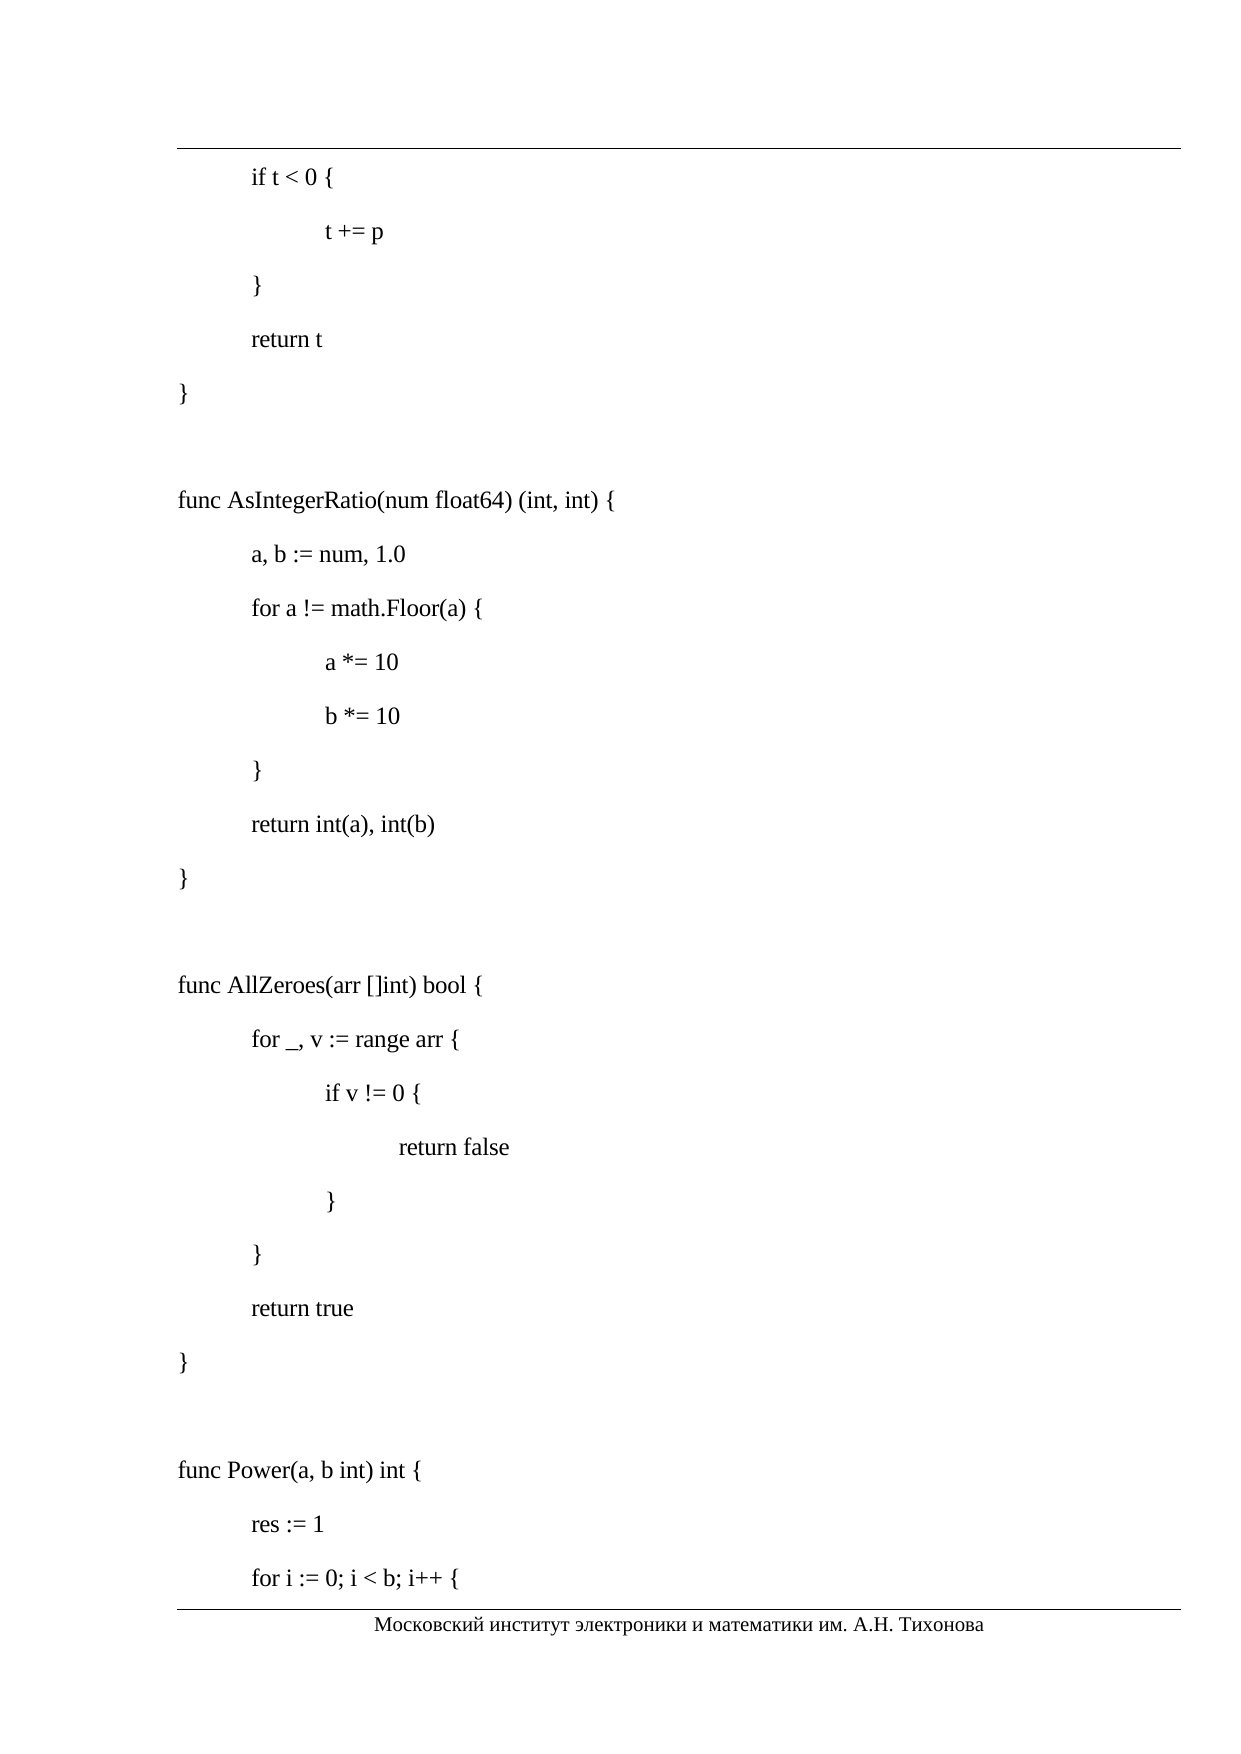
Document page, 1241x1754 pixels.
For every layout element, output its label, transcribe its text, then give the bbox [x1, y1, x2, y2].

text a, b := num, 1.0 [177, 539, 1181, 568]
text } [177, 755, 1181, 784]
text if t < 0 { [177, 162, 1181, 191]
text return true [177, 1293, 1181, 1322]
text b *= 10 [177, 701, 1181, 730]
text } [177, 1347, 1181, 1376]
text if v != 0 { [177, 1078, 1181, 1107]
text return t [177, 324, 1181, 353]
text return false [177, 1132, 1181, 1161]
text } [177, 863, 1181, 891]
text t += p [177, 216, 1181, 245]
text func AsIntegerRatio(num float64) (int, int) { [177, 486, 1181, 514]
text for _, v := range arr { [177, 1024, 1181, 1053]
text } [177, 378, 1181, 407]
text for a != math.Floor(a) { [177, 593, 1181, 622]
text for i := 0; i < b; i++ { [177, 1563, 1181, 1591]
text } [177, 1186, 1181, 1214]
text } [177, 270, 1181, 299]
text } [177, 1239, 1181, 1268]
text func AllZeroes(arr []int) bool { [177, 970, 1181, 999]
text func Power(a, b int) int { [177, 1455, 1181, 1484]
text a *= 10 [177, 647, 1181, 676]
text return int(a), int(b) [177, 809, 1181, 837]
text res := 1 [177, 1509, 1181, 1538]
